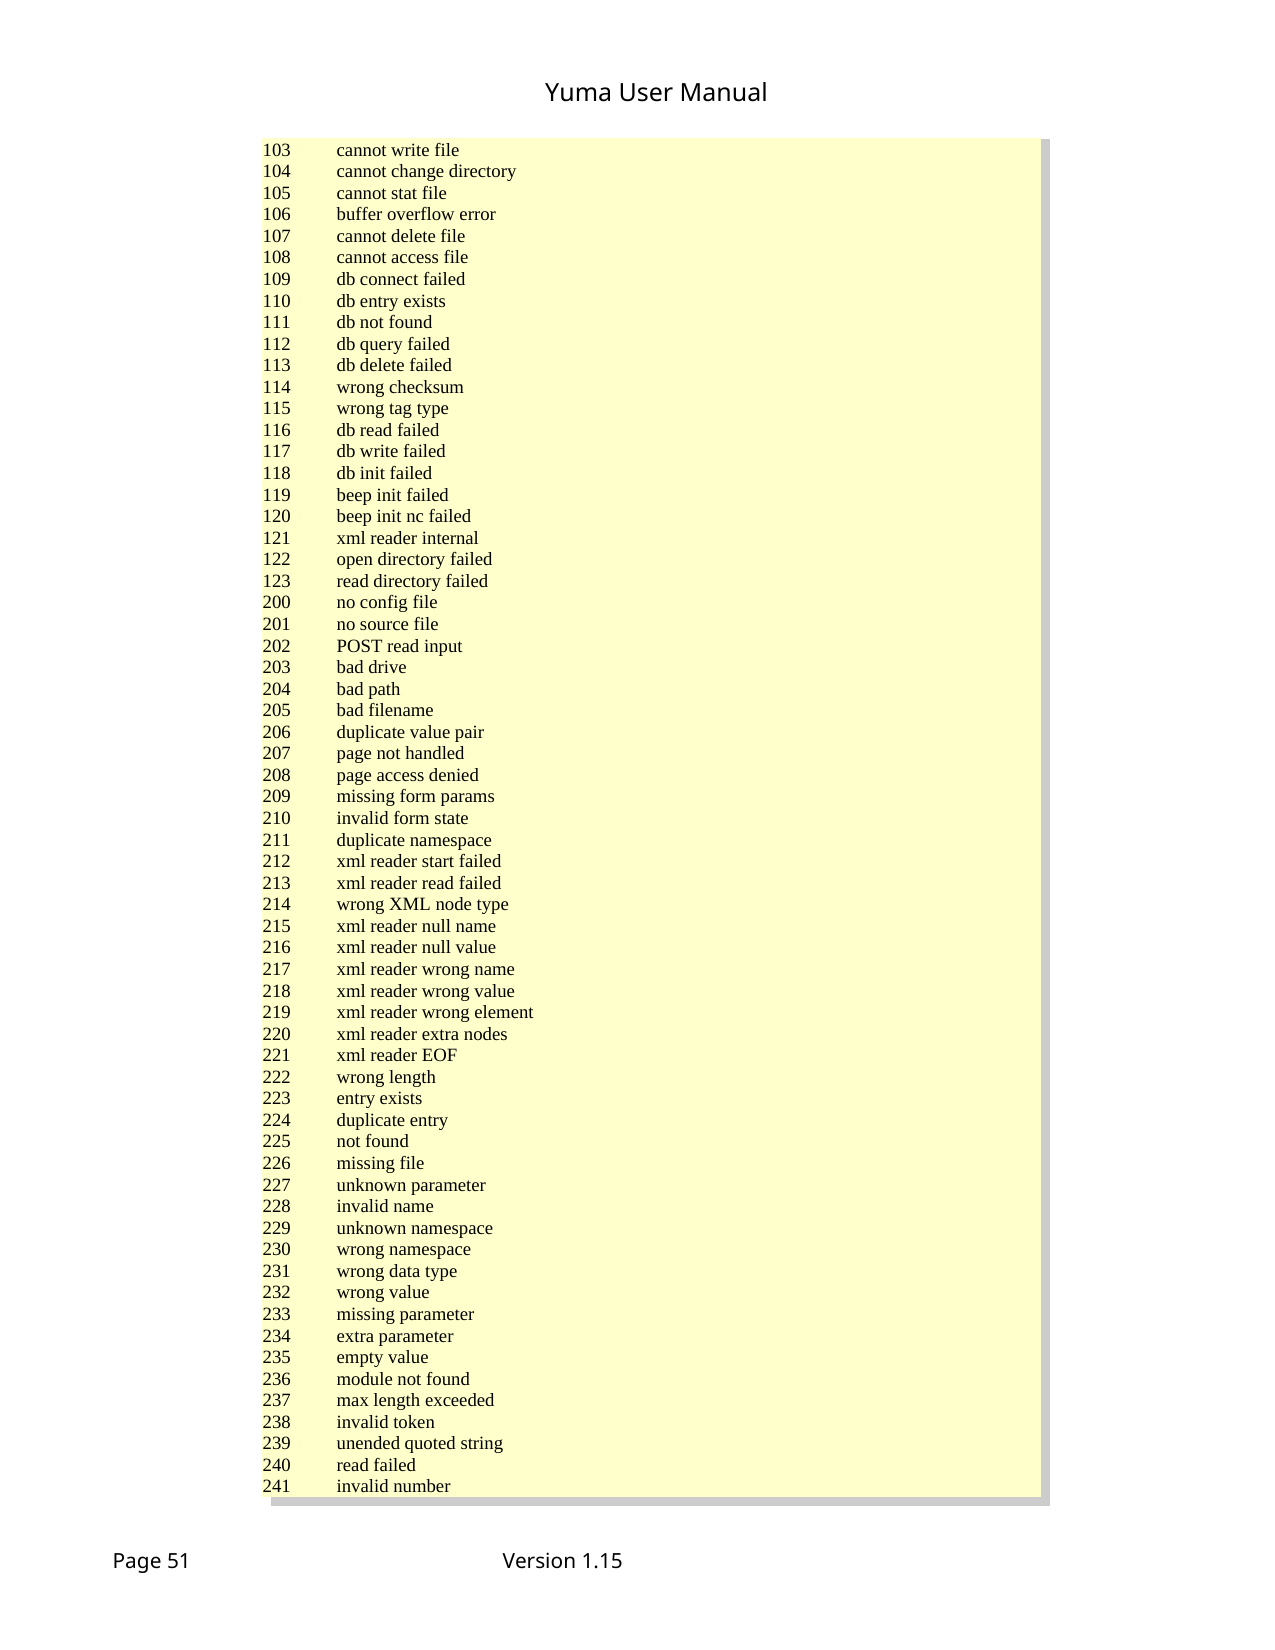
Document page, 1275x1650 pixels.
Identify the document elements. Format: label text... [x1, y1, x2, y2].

text 108 cannot access file [262, 246, 1041, 268]
text 119 beep init failed [262, 483, 1041, 505]
text 211 duplicate namespace [262, 828, 1041, 850]
text 229 unknown namespace [262, 1217, 1041, 1238]
text 237 max length exceeded [262, 1389, 1041, 1411]
text 214 wrong XML node type [262, 893, 1041, 915]
text 223 entry exists [262, 1087, 1041, 1109]
text 219 xml reader wrong element [262, 1001, 1041, 1023]
text 225 not found [262, 1130, 1041, 1152]
text 208 page access denied [262, 764, 1041, 785]
text 222 wrong length [262, 1066, 1041, 1087]
text 212 xml reader start failed [262, 850, 1041, 872]
text 234 extra parameter [262, 1324, 1041, 1346]
text 202 POST read input [262, 634, 1041, 656]
text 231 wrong data type [262, 1260, 1041, 1281]
text 116 db read failed [262, 419, 1041, 440]
text 239 unended quoted string [262, 1432, 1041, 1454]
text 203 bad drive [262, 656, 1041, 678]
text 235 empty value [262, 1346, 1041, 1368]
text 111 db not found [262, 311, 1041, 333]
text 240 read failed [262, 1454, 1041, 1475]
text 233 missing parameter [262, 1303, 1041, 1324]
text 121 xml reader internal [262, 527, 1041, 548]
text 105 cannot stat file [262, 182, 1041, 203]
text 230 wrong namespace [262, 1238, 1041, 1260]
text 216 xml reader null value [262, 936, 1041, 958]
text 115 wrong tag type [262, 397, 1041, 419]
text 118 db init failed [262, 462, 1041, 483]
text 232 wrong value [262, 1281, 1041, 1303]
text 215 xml reader null name [262, 915, 1041, 936]
text 110 db entry exists [262, 289, 1041, 311]
text 210 invalid form state [262, 807, 1041, 828]
text 201 no source file [262, 613, 1041, 634]
text 200 no config file [262, 591, 1041, 613]
text 109 db connect failed [262, 268, 1041, 289]
text 207 page not handled [262, 742, 1041, 764]
text 218 xml reader wrong value [262, 979, 1041, 1001]
text 228 invalid name [262, 1195, 1041, 1217]
text 206 duplicate value pair [262, 721, 1041, 742]
text 113 db delete failed [262, 354, 1041, 376]
text 221 xml reader EOF [262, 1044, 1041, 1066]
text 205 bad filename [262, 699, 1041, 721]
text 106 buffer overflow error [262, 203, 1041, 225]
text 104 cannot change directory [262, 160, 1041, 182]
text 226 missing file [262, 1152, 1041, 1173]
text 213 xml reader read failed [262, 872, 1041, 893]
text 117 db write failed [262, 440, 1041, 462]
text 112 db query failed [262, 333, 1041, 354]
text 224 duplicate entry [262, 1109, 1041, 1130]
text 123 read directory failed [262, 570, 1041, 591]
text 217 xml reader wrong name [262, 958, 1041, 979]
text 236 module not found [262, 1368, 1041, 1389]
text 227 unknown parameter [262, 1173, 1041, 1195]
text 209 missing form params [262, 785, 1041, 807]
text 107 cannot delete file [262, 225, 1041, 246]
text 204 bad path [262, 678, 1041, 699]
text 241 invalid number [262, 1475, 1041, 1497]
text 238 invalid token [262, 1411, 1041, 1432]
text 220 xml reader extra nodes [262, 1023, 1041, 1044]
text 120 beep init nc failed [262, 505, 1041, 527]
text 122 open directory failed [262, 548, 1041, 570]
text 114 wrong checksum [262, 376, 1041, 397]
text 103 cannot write file [262, 138, 1041, 160]
